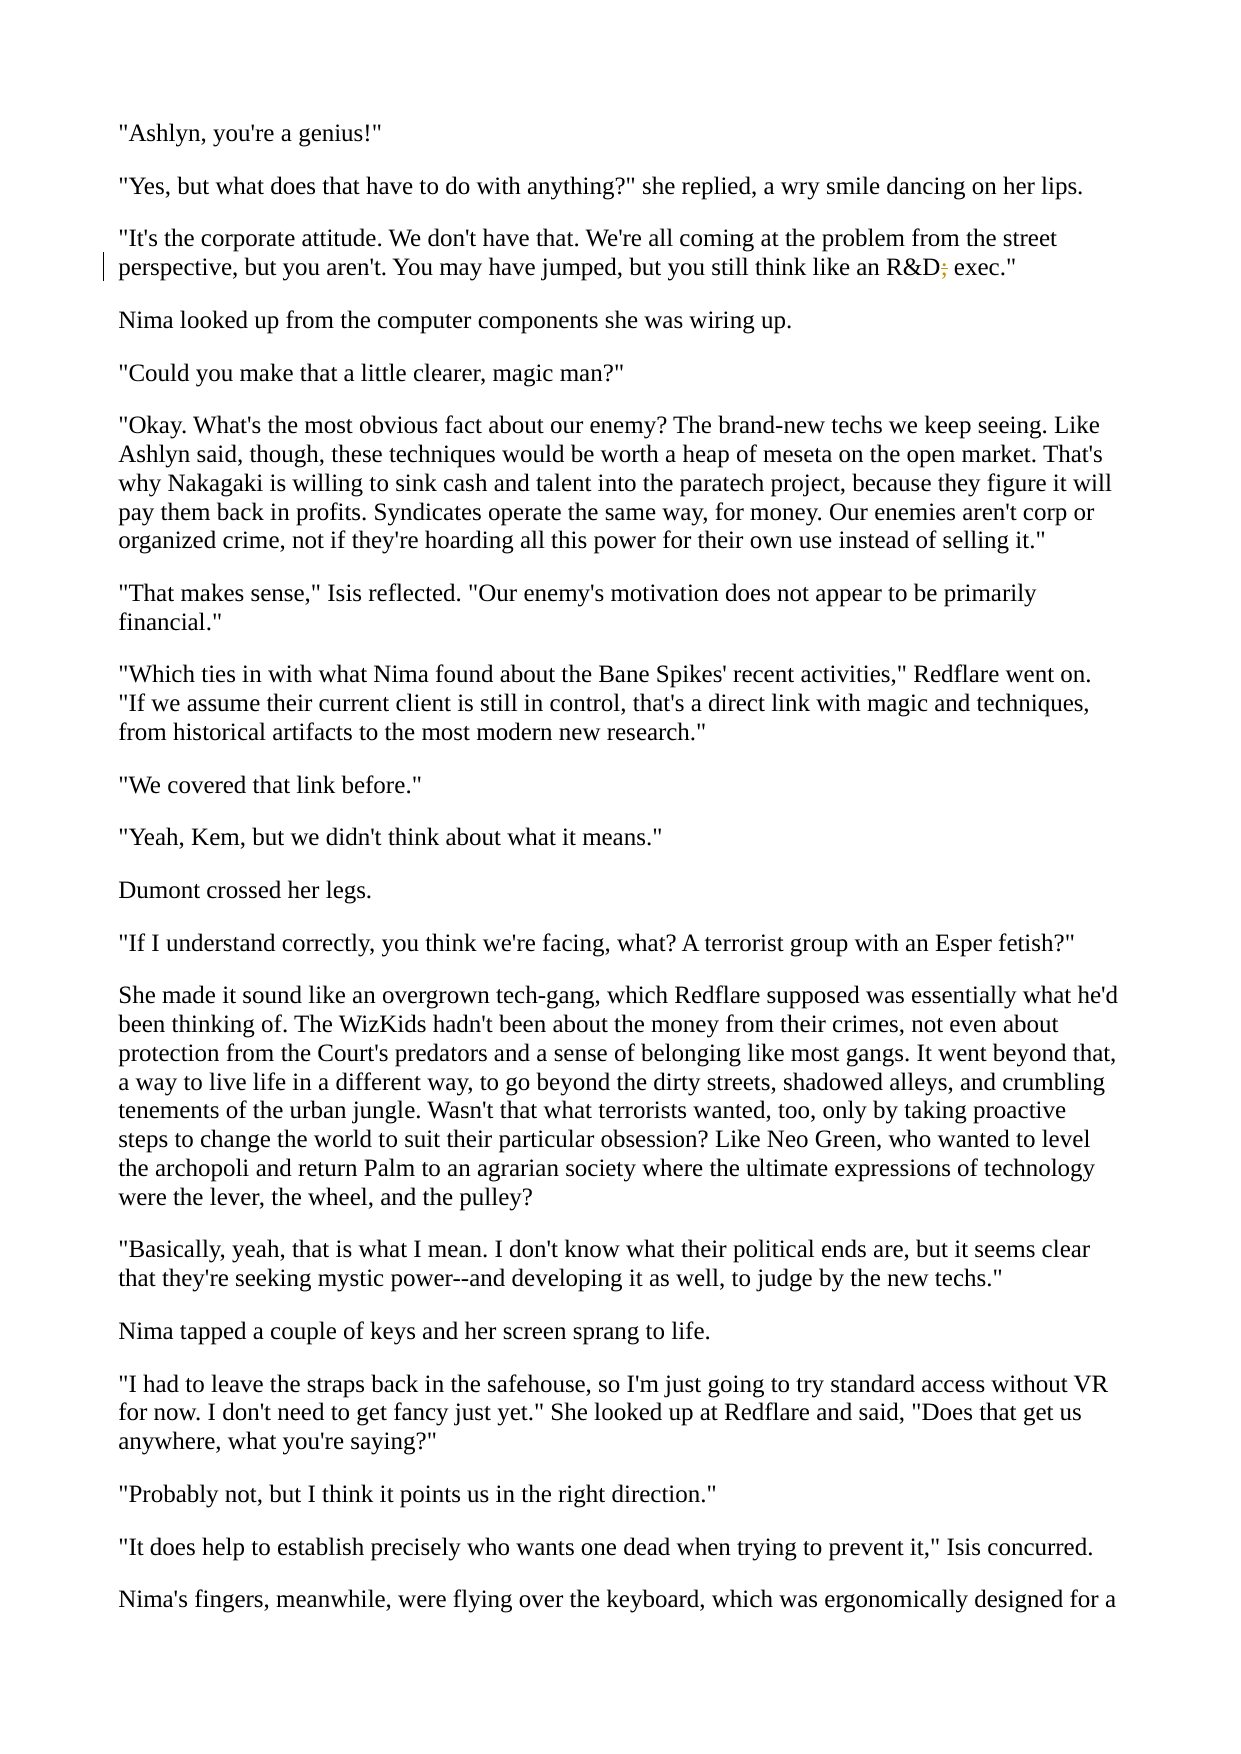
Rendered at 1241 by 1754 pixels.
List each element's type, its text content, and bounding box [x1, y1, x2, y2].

text Nima's fingers, meanwhile, were flying over the keyboard, which was ergonomically designed for a [118, 1584, 1122, 1613]
text "Which ties in with what Nima found about the Bane Spikes' recent activities," Redflare went on. "If we assume their current client is still in control, that's a direct link with magic and techniques, from historical artifacts to the most modern new research." [118, 659, 1122, 746]
text "It's the corporate attitude. We don't have that. We're all coming at the problem from the street perspective, but you aren't. You may have jumped, but you still think like an R&D exec." [118, 223, 1122, 281]
text "Basically, yeah, that is what I mean. I don't know what their political ends are, but it seems clear that they're seeking mystic power--and developing it as well, to judge by the new techs." [118, 1234, 1122, 1292]
text "Ashlyn, you're a genius!" [118, 118, 1122, 147]
text "Yeah, Kem, but we didn't think about what it means." [118, 822, 1122, 851]
text "Could you make that a little clearer, magic man?" [118, 358, 1122, 386]
text "We covered that link before." [118, 770, 1122, 798]
text "I had to leave the straps back in the safehouse, so I'm just going to try standard access without VR for now. I don't need to get fancy just yet." She looked up at Redflare and said, "Does that get us anywhere, what you're saying?" [118, 1369, 1122, 1455]
text She made it sound like an overgrown tech-gang, which Redflare supposed was essentially what he'd been thinking of. The WizKids hadn't been about the money from their crimes, not even about protection from the Court's predators and a sense of belonging like most gangs. It went beyond that, a way to live life in a different way, to go beyond the dirty streets, shadowed alleys, and crumbling tenements of the urban jungle. Wasn't that what terrorists wanted, too, only by taking proactive steps to change the world to suit their particular obsession? Like Neo Green, who wanted to level the archopoli and return Palm to an agrarian society where the ultimate expressions of technology were the lever, the wheel, and the pulley? [118, 981, 1122, 1211]
text Nima tapped a couple of keys and her screen sprang to life. [118, 1316, 1122, 1345]
text Dumont crossed her legs. [118, 875, 1122, 904]
text Nima looked up from the computer components she was wiring up. [118, 305, 1122, 334]
text "Probably not, but I think it points us in the right direction." [118, 1479, 1122, 1508]
text "That makes sense," Isis reflected. "Our enemy's motivation does not appear to be primarily financial." [118, 578, 1122, 636]
text "Okay. What's the most obvious fact about our enemy? The brand-new techs we keep seeing. Like Ashlyn said, though, these techniques would be worth a heap of meseta on the open market. That's why Nakagaki is willing to sink cash and talent into the paratech project, because they figure it will pay them back in profits. Syndicates operate the same way, for money. Our enemies aren't corp or organized crime, not if they're hoarding all this power for their own use instead of selling it." [118, 410, 1122, 554]
text "It does help to establish precisely who wants one dead when trying to prevent it," Isis concurred. [118, 1532, 1122, 1560]
text "If I understand correctly, you think we're facing, what? A terrorist group with an Esper fetish?" [118, 928, 1122, 957]
text "Yes, but what does that have to do with anything?" she replied, a wry smile dancing on her lips. [118, 171, 1122, 199]
